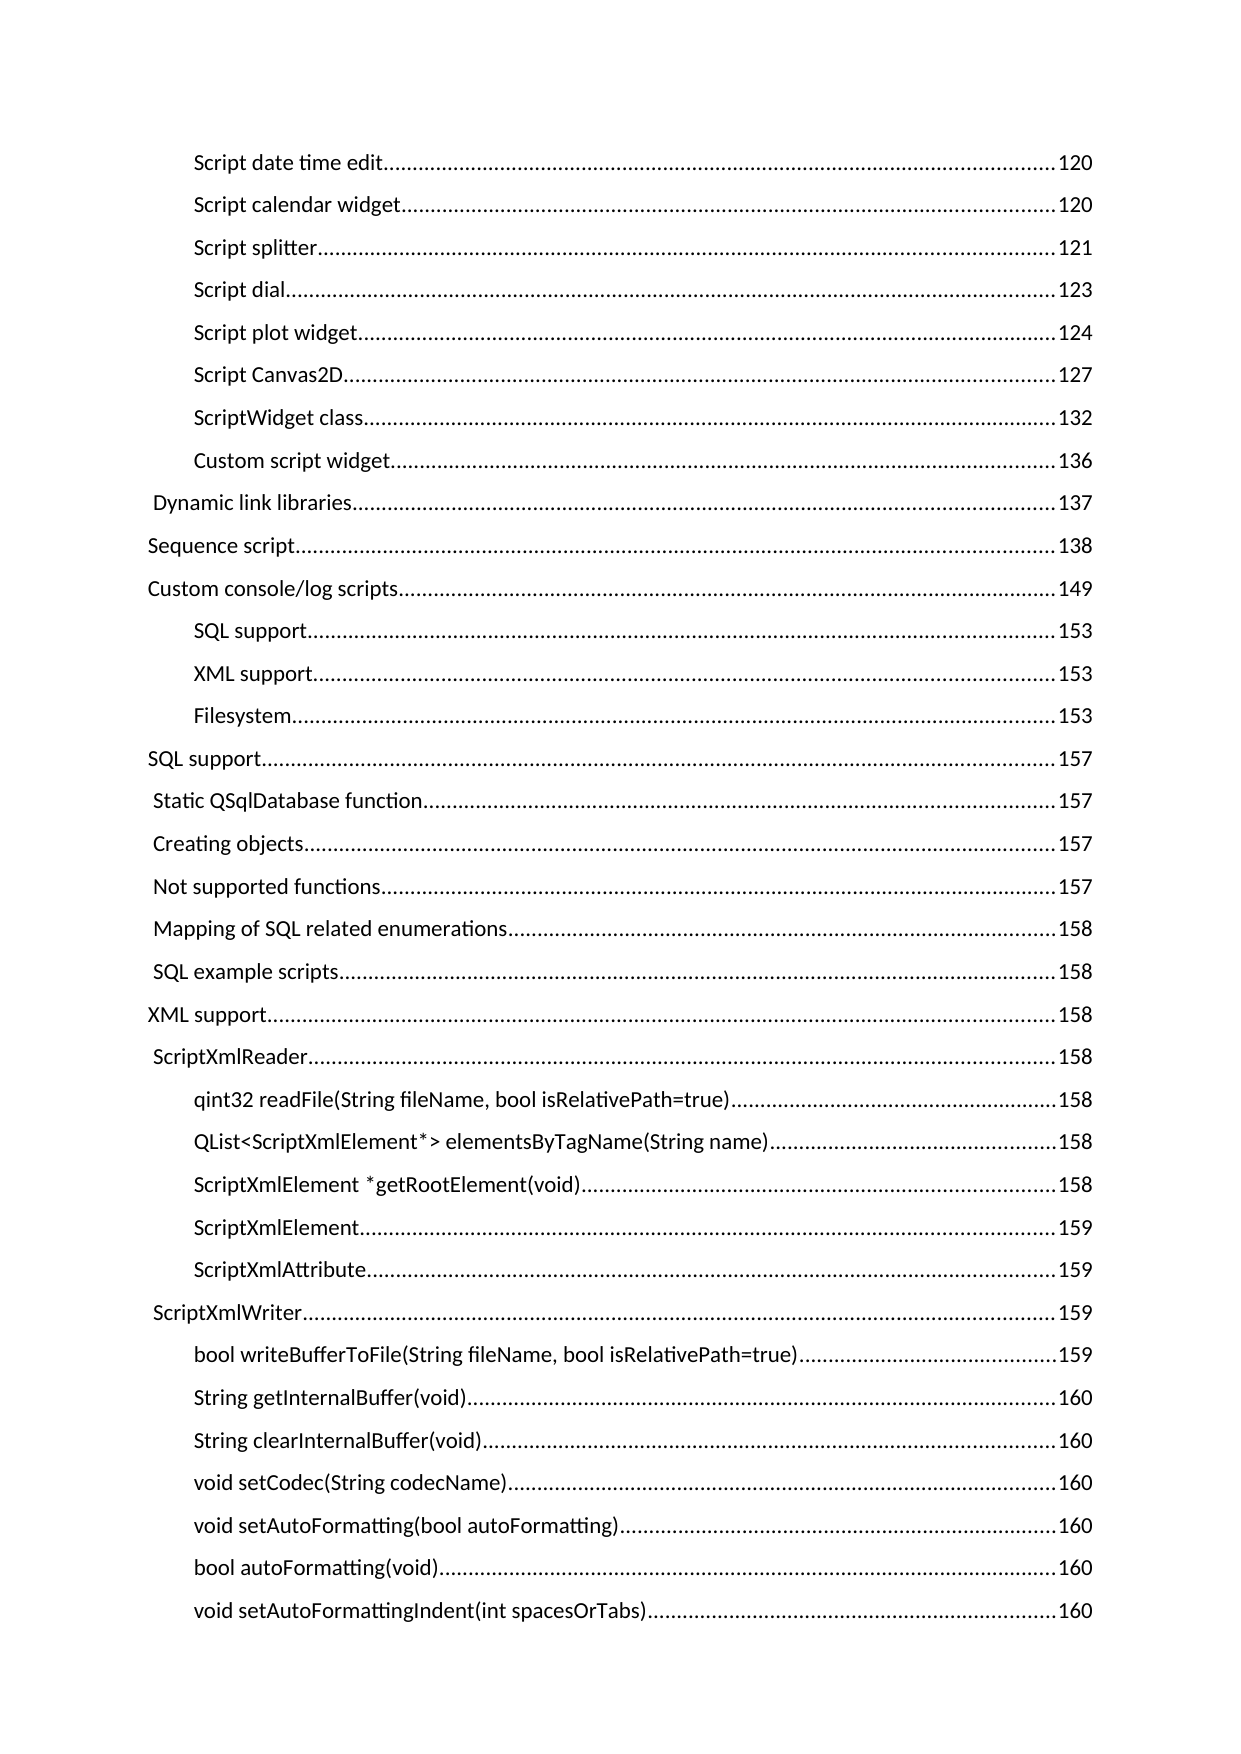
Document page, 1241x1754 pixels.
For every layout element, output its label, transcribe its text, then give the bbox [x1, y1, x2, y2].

text bool autoFormatting(void) 160 [193, 1553, 1093, 1582]
text Mapping of SQL related enumerations 158 [153, 914, 1093, 942]
text SQL support 157 [148, 744, 1093, 772]
text void setAutoFormatting(bool autoFormatting) 160 [193, 1511, 1093, 1539]
text bool writeBufferToFile(String fileName, bool isRelativePath=true) 159 [193, 1341, 1093, 1368]
text String getInternalBuffer(void) 160 [193, 1383, 1093, 1411]
text Script Canvas2D 127 [193, 361, 1093, 389]
text Creating objects 157 [153, 829, 1093, 857]
text qint32 readFile(String fileName, bool isRelativePath=true) 158 [193, 1085, 1093, 1113]
text Dynamic link libraries 137 [153, 488, 1093, 516]
text ScriptXmlWriter 159 [153, 1298, 1093, 1326]
text Sequence script 138 [148, 531, 1093, 559]
text void setCodec(String codecName) 160 [193, 1468, 1093, 1496]
text Custom console/log scripts 149 [148, 574, 1093, 602]
text Script plot widget 124 [193, 318, 1093, 346]
text Script calendar widget 120 [193, 190, 1093, 218]
text ScriptXmlElement *getRootElement(void) 158 [193, 1170, 1093, 1198]
text Not supported functions 157 [153, 872, 1093, 900]
text ScriptWidget class 132 [193, 403, 1093, 431]
text void setAutoFormattingIndent(int spacesOrTabs) 160 [193, 1596, 1093, 1624]
text QList<ScriptXmlElement*> elementsByTagName(String name) 158 [193, 1127, 1093, 1156]
text XML support 153 [193, 659, 1093, 687]
text Filesystem 153 [193, 701, 1093, 729]
text String clearInternalBuffer(void) 160 [193, 1426, 1093, 1454]
text Custom script widget 136 [193, 446, 1093, 474]
text XML support 158 [148, 1000, 1093, 1028]
text ScriptXmlReader 158 [153, 1042, 1093, 1070]
text ScriptXmlElement 159 [193, 1213, 1093, 1241]
text Script date time edit 120 [193, 148, 1093, 176]
text SQL support 153 [193, 616, 1093, 644]
text Static QSqlDatabase function 157 [153, 787, 1093, 815]
text SQL example scripts 158 [153, 957, 1093, 985]
text Script dial 123 [193, 275, 1093, 303]
text Script splitter 121 [193, 233, 1093, 261]
text ScriptXmlAttribute 159 [193, 1255, 1093, 1283]
